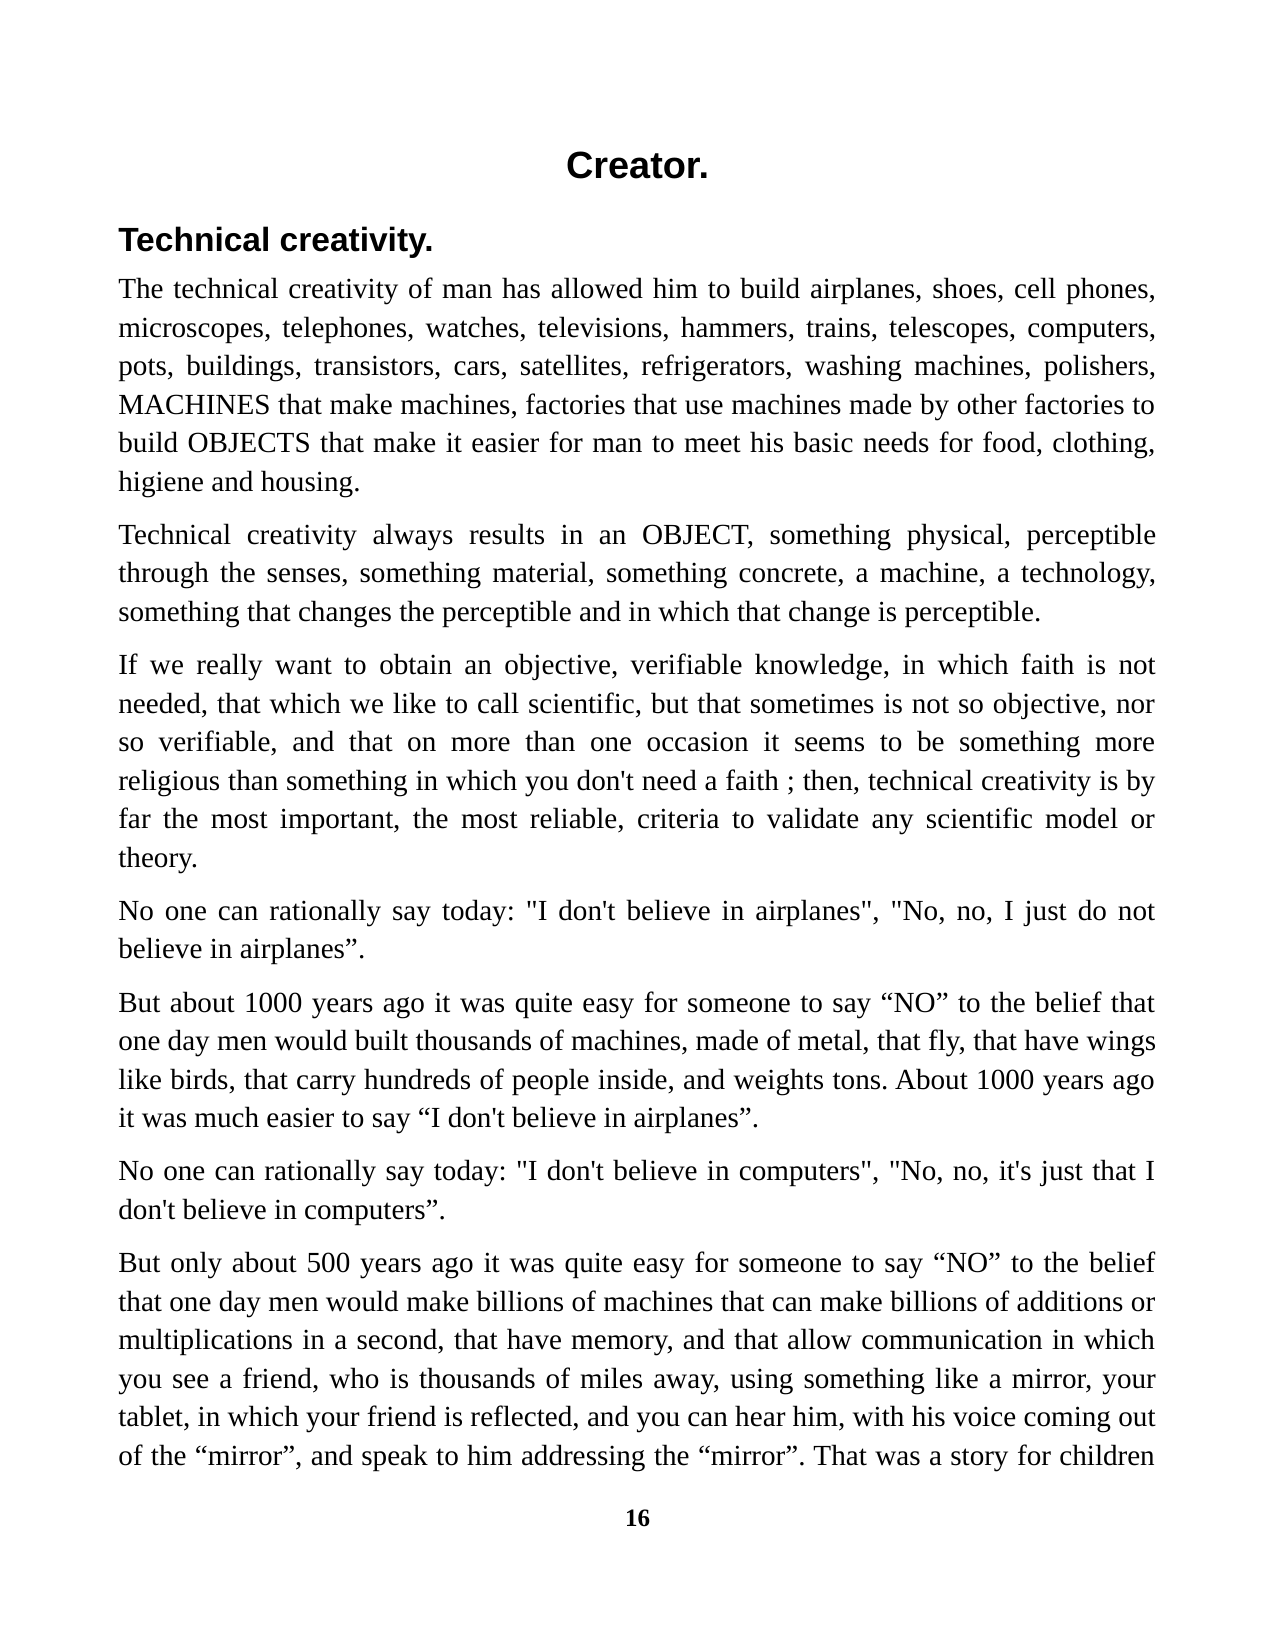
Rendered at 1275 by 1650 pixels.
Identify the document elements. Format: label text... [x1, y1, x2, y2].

text The technical creativity of man has allowed him to build airplanes, shoes, cell phones, microscopes, telephones, watches, televisions, hammers, trains, telescopes, computers, pots, buildings, transistors, cars, satellites, refrigerators, washing machines, polishers, MACHINES that make machines, factories that use machines made by other factories to build OBJECTS that make it easier for man to meet his basic needs for food, clothing, higiene and housing. [118, 271, 1157, 497]
text Technical creativity always results in an OBJECT, something physical, perceptible through the senses, something material, something concrete, a machine, a technology, something that changes the perceptible and in which that change is perceptible. [118, 517, 1157, 628]
subtitle Creator. [118, 143, 1157, 187]
subtitle Technical creativity. [118, 220, 1157, 259]
text No one can rationally say today: "I don't believe in airplanes", "No, no, I just do not believe in airplanes”. [118, 893, 1157, 965]
text If we really want to obtain an objective, verifiable knowledge, in which faith is not needed, that which we like to call scientific, but that sometimes is not so objective, nor so verifiable, and that on more than one occasion it seems to be something more religious than something in which you don't need a faith ; then, technical creativity is by far the most important, the most reliable, criteria to validate any scientific model or theory. [118, 647, 1157, 873]
text No one can rationally say today: "I don't believe in computers", "No, no, it's just that I don't believe in computers”. [118, 1153, 1157, 1226]
text But about 1000 years ago it was quite easy for someone to say “NO” to the belief that one day men would built thousands of machines, made of metal, that fly, that have wings like birds, that carry hundreds of people inside, and weights tons. About 1000 years ago it was much easier to say “I don't believe in airplanes”. [118, 985, 1157, 1134]
text But only about 500 years ago it was quite easy for someone to say “NO” to the belief that one day men would make billions of machines that can make billions of additions or multiplications in a second, that have memory, and that allow communication in which you see a friend, who is thousands of miles away, using something like a mirror, your tablet, in which your friend is reflected, and you can hear him, with his voice coming out of the “mirror”, and speak to him addressing the “mirror”. That was a story for children [118, 1245, 1157, 1471]
